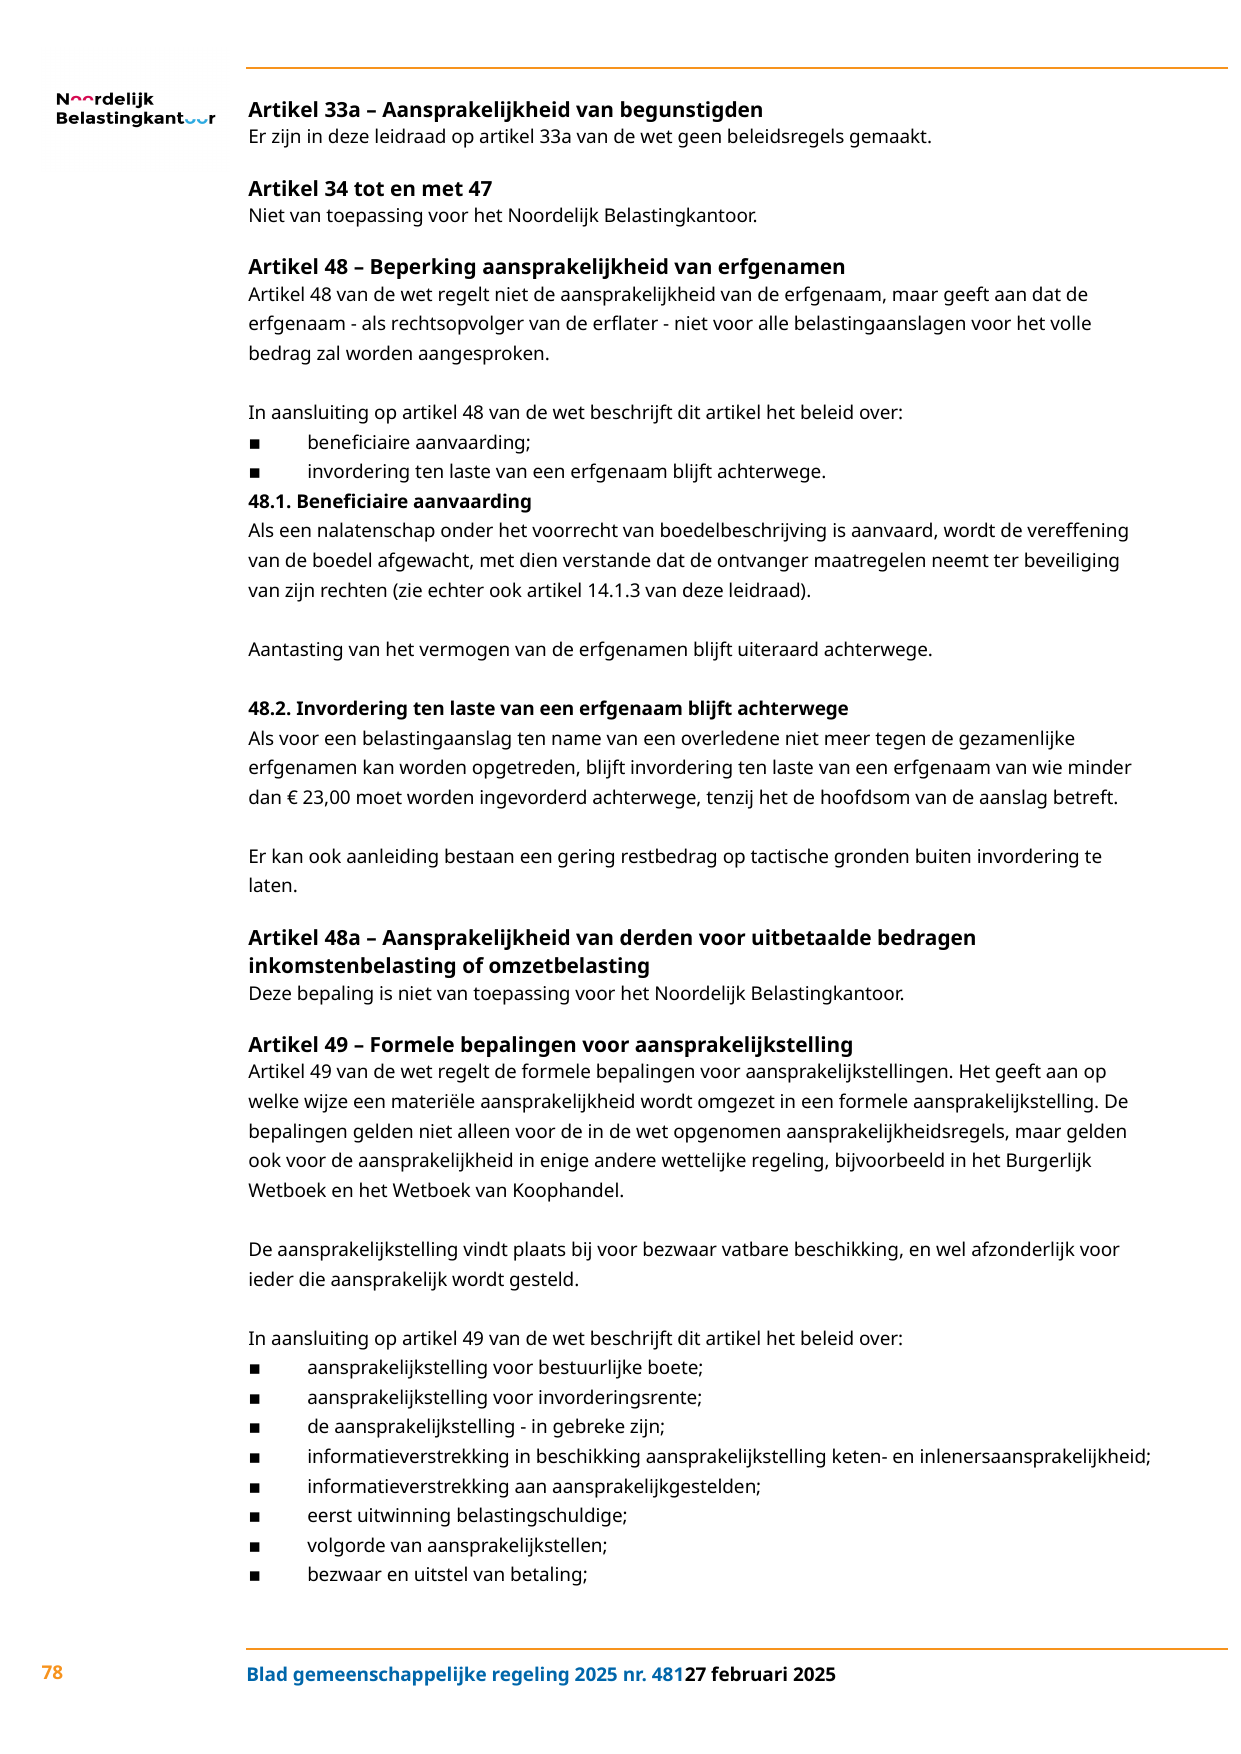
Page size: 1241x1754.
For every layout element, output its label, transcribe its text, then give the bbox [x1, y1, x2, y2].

text Als voor een belastingaanslag ten name van een overledene niet meer tegen de gezamenlijke erfgenamen kan worden opgetreden, blijft invordering ten laste van een erfgenaam van wie minder dan € 23,00 moet worden ingevorderd achterwege, tenzij het de hoofdsom van de aanslag betreft. [248, 725, 1152, 809]
list bezwaar en uitstel van betaling; [248, 1562, 1152, 1587]
text Artikel 49 – Formele bepalingen voor aansprakelijkstelling [248, 1030, 1152, 1059]
list eerst uitwinning belastingschuldige; [248, 1502, 1152, 1528]
text Artikel 34 tot en met 47 [248, 174, 1152, 202]
text 48.2. Invordering ten laste van een erfgenaam blijft achterwege [248, 695, 1152, 721]
list beneficiaire aanvaarding; [248, 429, 1152, 454]
text Artikel 48 – Beperking aansprakelijkheid van erfgenamen [248, 252, 1152, 281]
list aansprakelijkstelling voor bestuurlijke boete; [248, 1354, 1152, 1380]
text Artikel 48a – Aansprakelijkheid van derden voor uitbetaalde bedragen inkomstenbelasting of omzetbelasting [248, 923, 1152, 980]
text Er kan ook aanleiding bestaan een gering restbedrag op tactische gronden buiten invordering te laten. [248, 843, 1152, 898]
text In aansluiting op artikel 49 van de wet beschrijft dit artikel het beleid over: [248, 1325, 1152, 1351]
text In aansluiting op artikel 48 van de wet beschrijft dit artikel het beleid over: [248, 399, 1152, 425]
text 48.1. Beneficiaire aanvaarding [248, 488, 1152, 514]
text Als een nalatenschap onder het voorrecht van boedelbeschrijving is aanvaard, wordt de vereffening van de boedel afgewacht, met dien verstande dat de ontvanger maatregelen neemt ter beveiliging van zijn rechten (zie echter ook artikel 14.1.3 van deze leidraad). [248, 518, 1152, 602]
list invordering ten laste van een erfgenaam blijft achterwege. [248, 458, 1152, 484]
list volgorde van aansprakelijkstellen; [248, 1532, 1152, 1558]
text Deze bepaling is niet van toepassing voor het Noordelijk Belastingkantoor. [248, 980, 1152, 1006]
text Er zijn in deze leidraad op artikel 33a van de wet geen beleidsregels gemaakt. [248, 123, 1152, 149]
list de aansprakelijkstelling - in gebreke zijn; [248, 1414, 1152, 1439]
text Artikel 33a – Aansprakelijkheid van begunstigden [248, 95, 1152, 123]
list informatieverstrekking in beschikking aansprakelijkstelling keten- en inlenersaansprakelijkheid; [248, 1443, 1152, 1469]
text Artikel 49 van de wet regelt de formele bepalingen voor aansprakelijkstellingen. Het geeft aan op welke wijze een materiële aansprakelijkheid wordt omgezet in een formele aansprakelijkstelling. De bepalingen gelden niet alleen voor de in de wet opgenomen aansprakelijkheidsregels, maar gelden ook voor de aansprakelijkheid in enige andere wettelijke regeling, bijvoorbeeld in het Burgerlijk Wetboek en het Wetboek van Koophandel. [248, 1059, 1152, 1203]
list informatieverstrekking aan aansprakelijkgestelden; [248, 1473, 1152, 1499]
text De aansprakelijkstelling vindt plaats bij voor bezwaar vatbare beschikking, en wel afzonderlijk voor ieder die aansprakelijk wordt gesteld. [248, 1236, 1152, 1292]
text Niet van toepassing voor het Noordelijk Belastingkantoor. [248, 202, 1152, 228]
list aansprakelijkstelling voor invorderingsrente; [248, 1384, 1152, 1410]
text Artikel 48 van de wet regelt niet de aansprakelijkheid van de erfgenaam, maar geeft aan dat de erfgenaam - als rechtsopvolger van de erflater - niet voor alle belastingaanslagen voor het volle bedrag zal worden aangesproken. [248, 281, 1152, 366]
picture [41, 47, 231, 172]
text Aantasting van het vermogen van de erfgenamen blijft uiteraard achterwege. [248, 636, 1152, 662]
